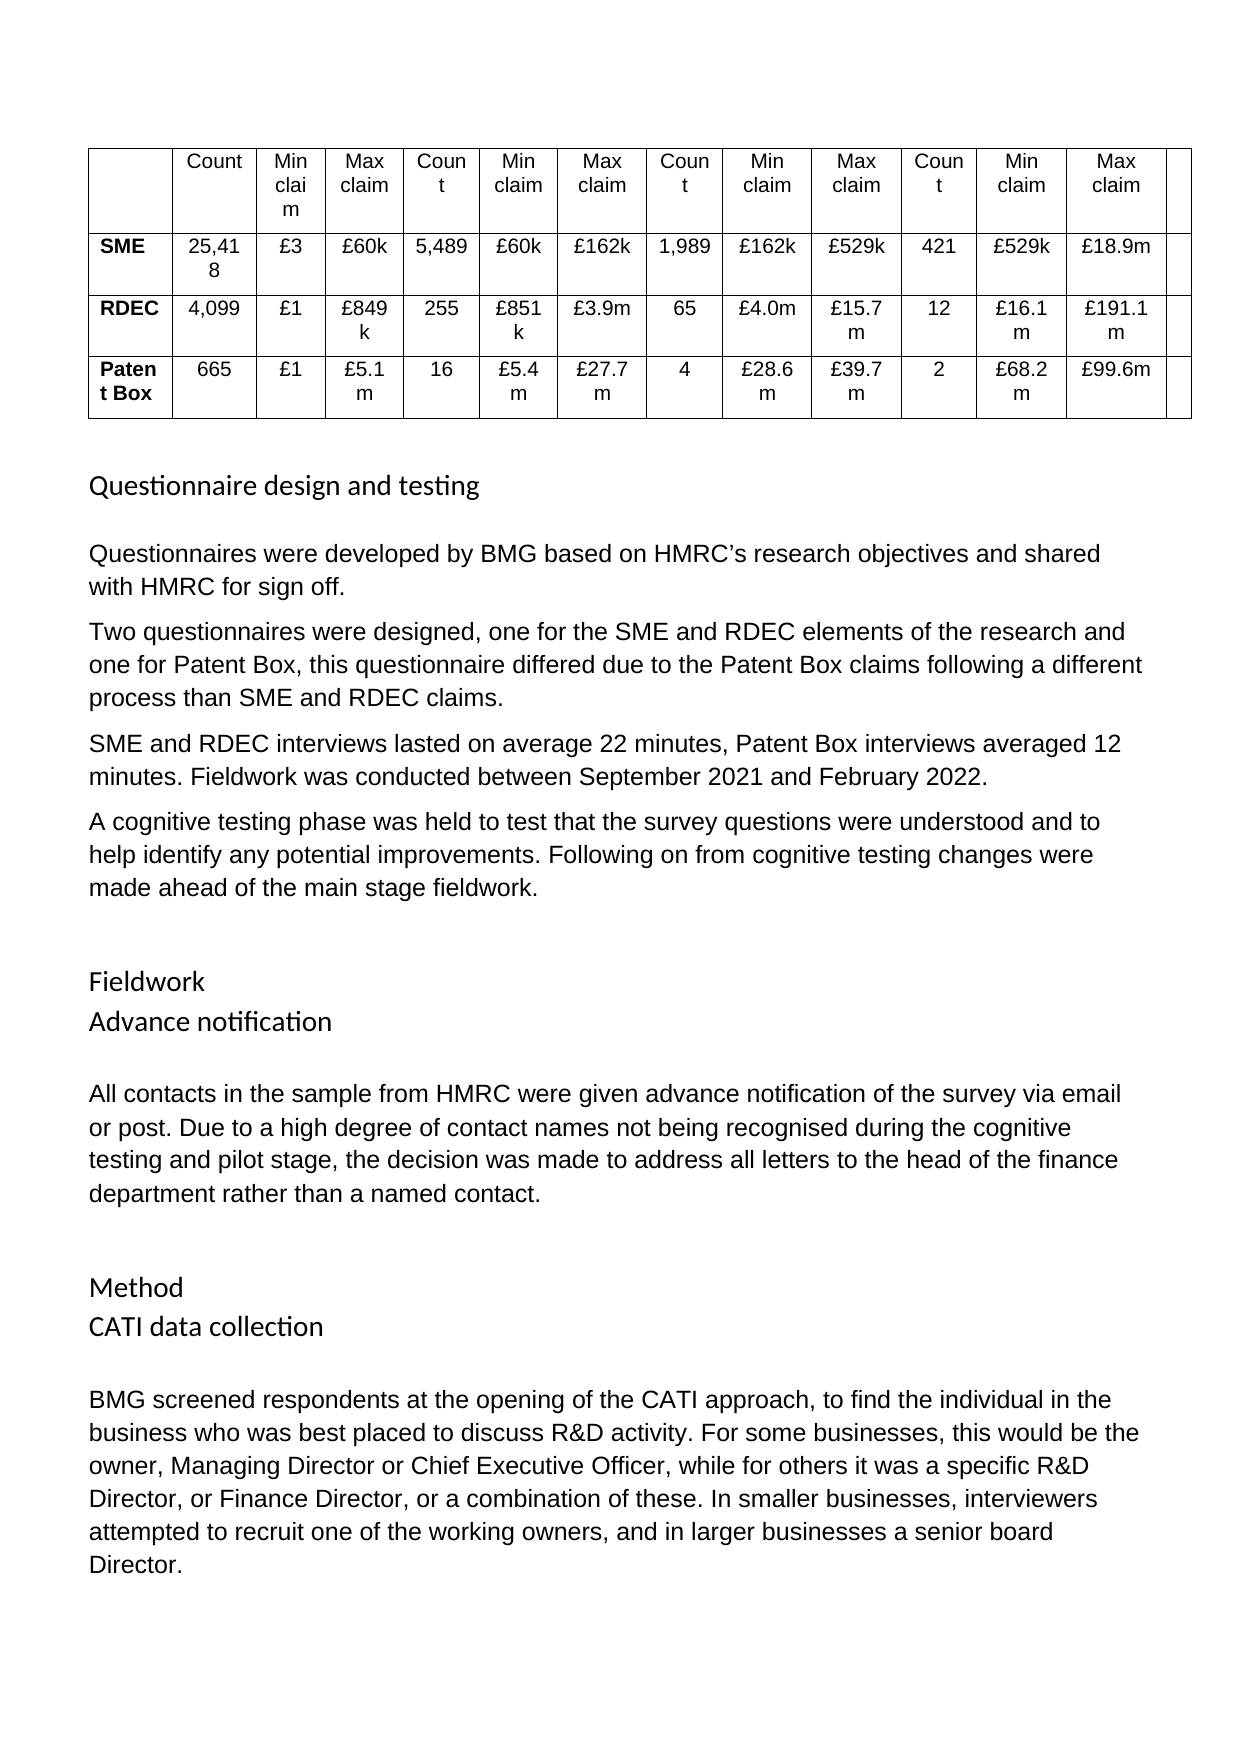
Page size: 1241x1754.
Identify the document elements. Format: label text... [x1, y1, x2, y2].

table_cell £39.7m [812, 357, 901, 417]
table_cell Count [647, 149, 722, 233]
table_cell 65 [647, 296, 722, 356]
text A cognitive testing phase was held to test that the survey questions were understood and to help identify any potential improvements. Following on from cognitive testing changes were made ahead of the main stage fieldwork. [89, 807, 1152, 902]
table_cell Min claim [480, 149, 557, 233]
table_cell £60k [326, 234, 403, 294]
table_cell Count [902, 149, 976, 233]
table_cell 25,418 [173, 234, 256, 294]
subtitle Advance notification [89, 1003, 1152, 1039]
table_cell Count [173, 149, 256, 233]
table_cell £162k [723, 234, 811, 294]
table_cell £28.6m [723, 357, 811, 417]
text Two questionnaires were designed, one for the SME and RDEC elements of the research and one for Patent Box, this questionnaire differed due to the Patent Box claims following a different process than SME and RDEC claims. [89, 617, 1152, 712]
table_cell £4.0m [723, 296, 811, 356]
table_cell Max claim [1067, 149, 1166, 233]
table_cell £162k [558, 234, 646, 294]
subtitle Questionnaire design and testing [89, 467, 1152, 539]
table_cell £60k [480, 234, 557, 294]
table_cell £99.6m [1067, 357, 1166, 417]
text Questionnaires were developed by BMG based on HMRC’s research objectives and shared with HMRC for sign off. [89, 539, 1152, 600]
table_cell [1167, 149, 1191, 233]
table_cell Max claim [326, 149, 403, 233]
table_cell £3.9m [558, 296, 646, 356]
table_cell 16 [404, 357, 479, 417]
table_cell 4 [647, 357, 722, 417]
table_cell £529k [812, 234, 901, 294]
table_cell £849k [326, 296, 403, 356]
table_cell [1167, 296, 1191, 356]
table_cell Count [404, 149, 479, 233]
table_cell £1 [257, 357, 325, 417]
table_cell [1167, 234, 1191, 294]
table_cell 665 [173, 357, 256, 417]
table_cell £15.7m [812, 296, 901, 356]
text All contacts in the sample from HMRC were given advance notification of the survey via email or post. Due to a high degree of contact names not being recognised during the cognitive testing and pilot stage, the decision was made to address all letters to the head of the finance department rather than a named contact. [89, 1079, 1152, 1207]
table_cell 255 [404, 296, 479, 356]
table_cell SME [89, 234, 172, 294]
table_cell Patent Box [89, 357, 172, 417]
table_cell £27.7m [558, 357, 646, 417]
table_cell £68.2m [977, 357, 1066, 417]
table_cell 12 [902, 296, 976, 356]
subtitle Method [89, 1269, 1152, 1304]
table_cell £529k [977, 234, 1066, 294]
subtitle CATI data collection [89, 1308, 1152, 1344]
table_cell 421 [902, 234, 976, 294]
table_cell Min claim [257, 149, 325, 233]
table_cell Min claim [977, 149, 1066, 233]
table_cell £5.4m [480, 357, 557, 417]
table_cell Max claim [558, 149, 646, 233]
table_cell RDEC [89, 296, 172, 356]
text BMG screened respondents at the opening of the CATI approach, to find the individual in the business who was best placed to discuss R&D activity. For some businesses, this would be the owner, Managing Director or Chief Executive Officer, while for others it was a specific R&D Director, or Finance Director, or a combination of these. In smaller businesses, interviewers attempted to recruit one of the working owners, and in larger businesses a senior board Director. [89, 1385, 1152, 1578]
table_cell Min claim [723, 149, 811, 233]
table_cell Max claim [812, 149, 901, 233]
text SME and RDEC interviews lasted on average 22 minutes, Patent Box interviews averaged 12 minutes. Fieldwork was conducted between September 2021 and February 2022. [89, 729, 1152, 791]
table_cell £3 [257, 234, 325, 294]
subtitle Fieldwork [89, 963, 1152, 999]
table_cell £1 [257, 296, 325, 356]
table_cell [89, 149, 172, 233]
table_cell 2 [902, 357, 976, 417]
table_cell 1,989 [647, 234, 722, 294]
table_cell £18.9m [1067, 234, 1166, 294]
table_cell £5.1m [326, 357, 403, 417]
table_cell [1167, 357, 1191, 417]
table_cell 4,099 [173, 296, 256, 356]
table_cell £16.1m [977, 296, 1066, 356]
table_cell £851k [480, 296, 557, 356]
table_cell 5,489 [404, 234, 479, 294]
table_cell £191.1m [1067, 296, 1166, 356]
